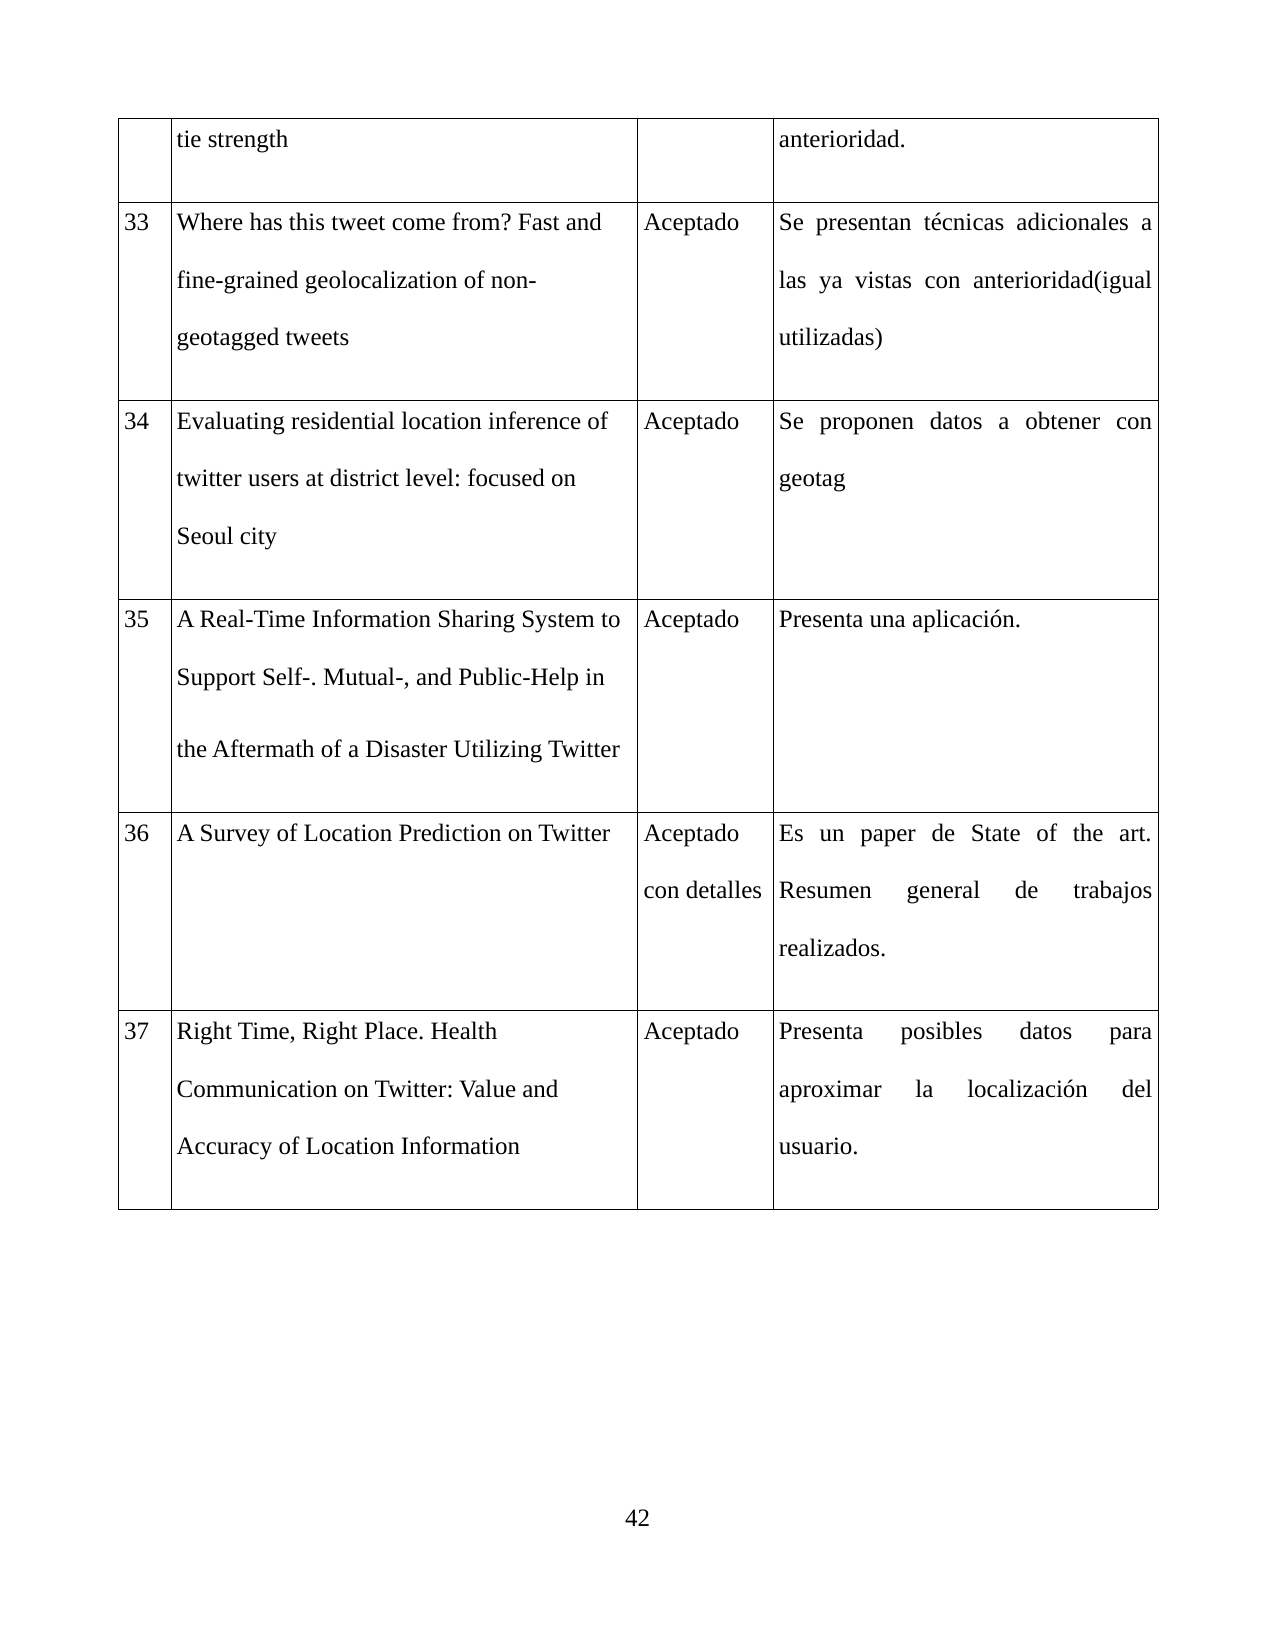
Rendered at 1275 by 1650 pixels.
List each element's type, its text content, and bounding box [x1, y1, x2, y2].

table_cell Presenta posibles datos para aproximar la localización del usuario. [774, 1011, 1158, 1209]
table_cell 35 [119, 600, 171, 812]
table_cell 33 [119, 203, 171, 400]
table_cell Se proponen datos a obtener con geotag [774, 401, 1158, 599]
table_cell Where has this tweet come from? Fast and fine-grained geolocalization of non-geotagged tweets [172, 203, 637, 400]
table_cell A Survey of Location Prediction on Twitter [172, 813, 637, 1010]
table_cell Presenta una aplicación. [774, 600, 1158, 812]
table_cell Right Time, Right Place. Health Communication on Twitter: Value and Accuracy of Location Information [172, 1011, 637, 1209]
table_cell Evaluating residential location inference of twitter users at district level: focused on Seoul city [172, 401, 637, 599]
table_cell Se presentan técnicas adicionales a las ya vistas con anterioridad(igual utilizadas) [774, 203, 1158, 400]
table_cell 37 [119, 1011, 171, 1209]
table_cell Es un paper de State of the art. Resumen general de trabajos realizados. [774, 813, 1158, 1010]
table_cell 34 [119, 401, 171, 599]
table_cell anterioridad. [774, 119, 1158, 202]
table_cell Aceptado [638, 1011, 773, 1209]
table_cell Aceptado [638, 600, 773, 812]
table_cell A Real-Time Information Sharing System to Support Self-. Mutual-, and Public-Help in the Aftermath of a Disaster Utilizing Twitter [172, 600, 637, 812]
table_cell Aceptado [638, 401, 773, 599]
table_cell [119, 119, 171, 202]
table_cell Aceptado [638, 203, 773, 400]
table_cell [638, 119, 773, 202]
table_cell 36 [119, 813, 171, 1010]
table_cell Aceptado con detalles [638, 813, 773, 1010]
table_cell tie strength [172, 119, 637, 202]
